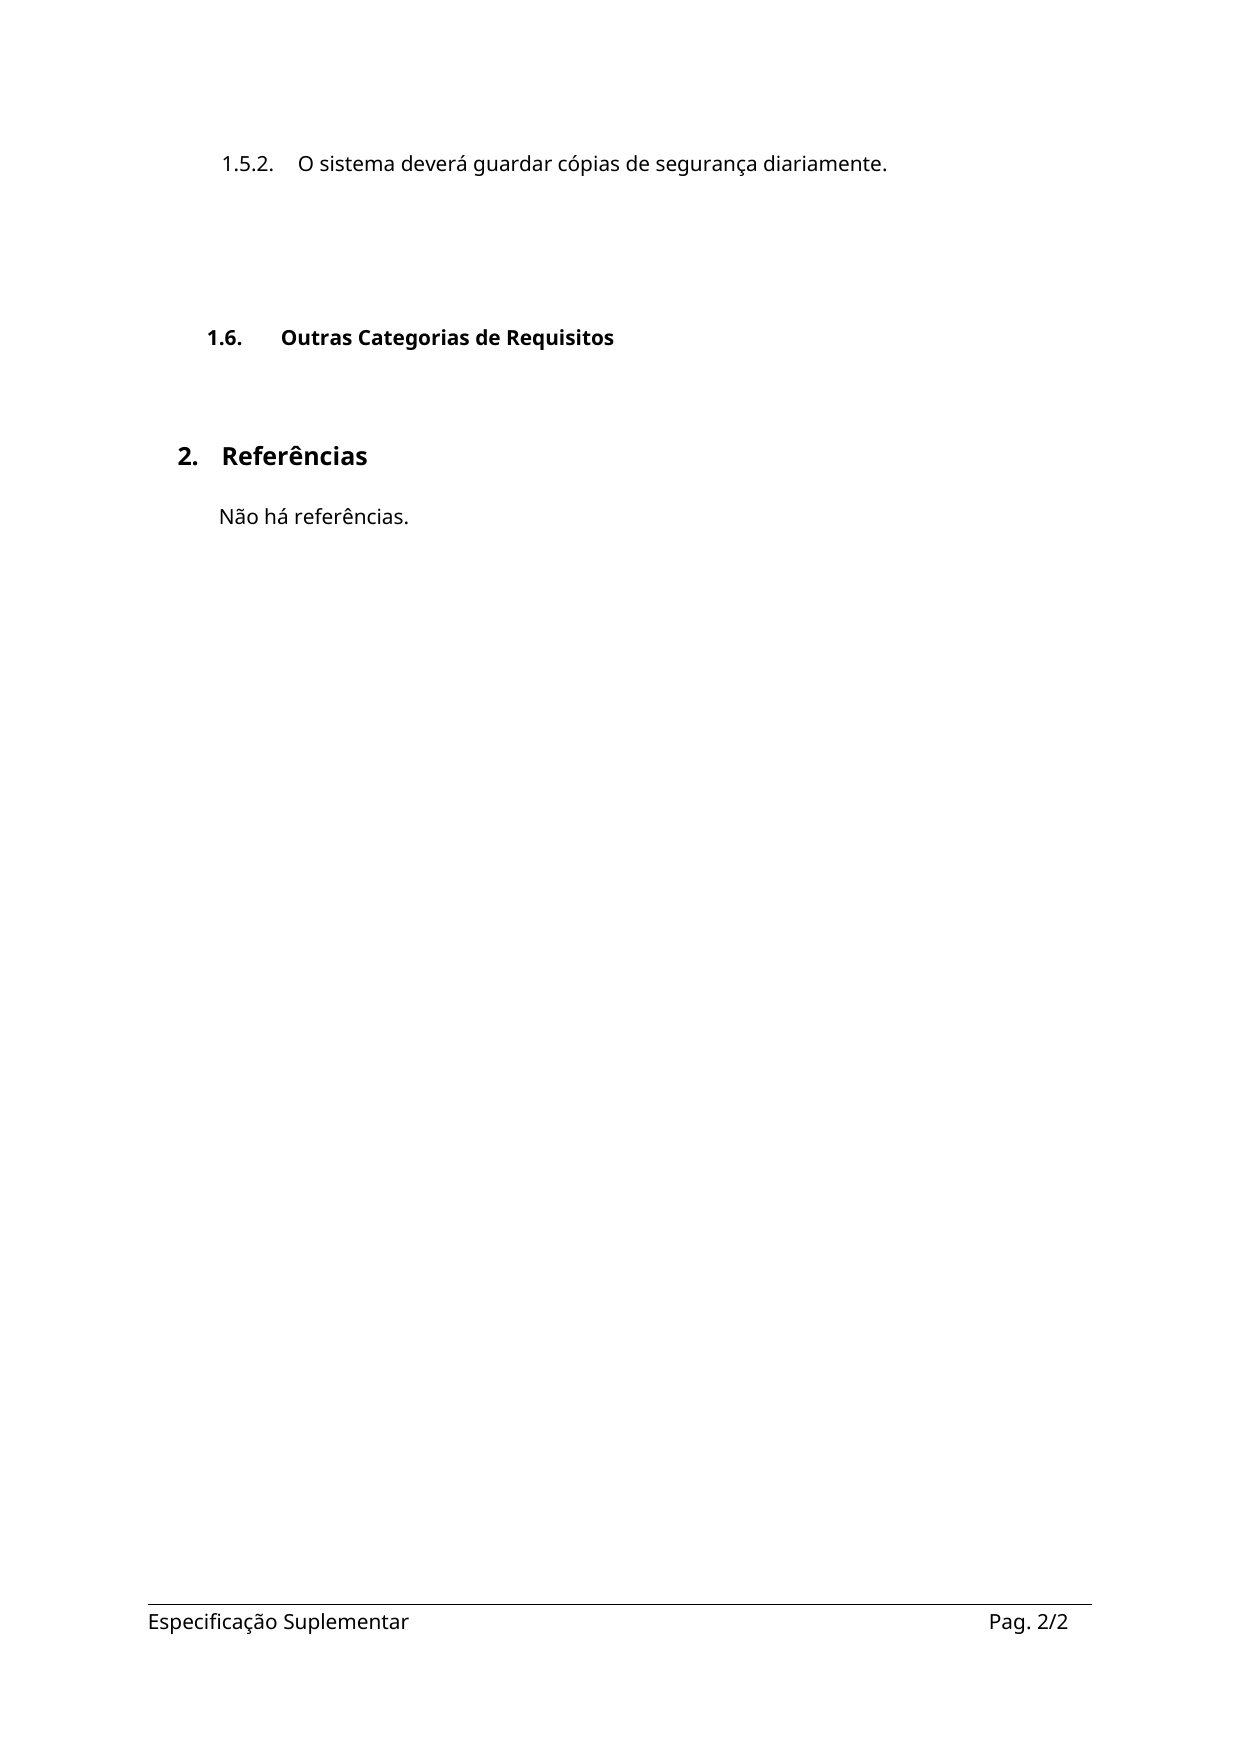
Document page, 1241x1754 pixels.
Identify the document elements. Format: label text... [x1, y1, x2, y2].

text Não há referências. [148, 502, 1092, 531]
subtitle Outras Categorias de Requisitos [177, 323, 1092, 352]
subtitle Referências [148, 439, 1092, 473]
list O sistema deverá guardar cópias de segurança diariamente. [221, 149, 1092, 178]
